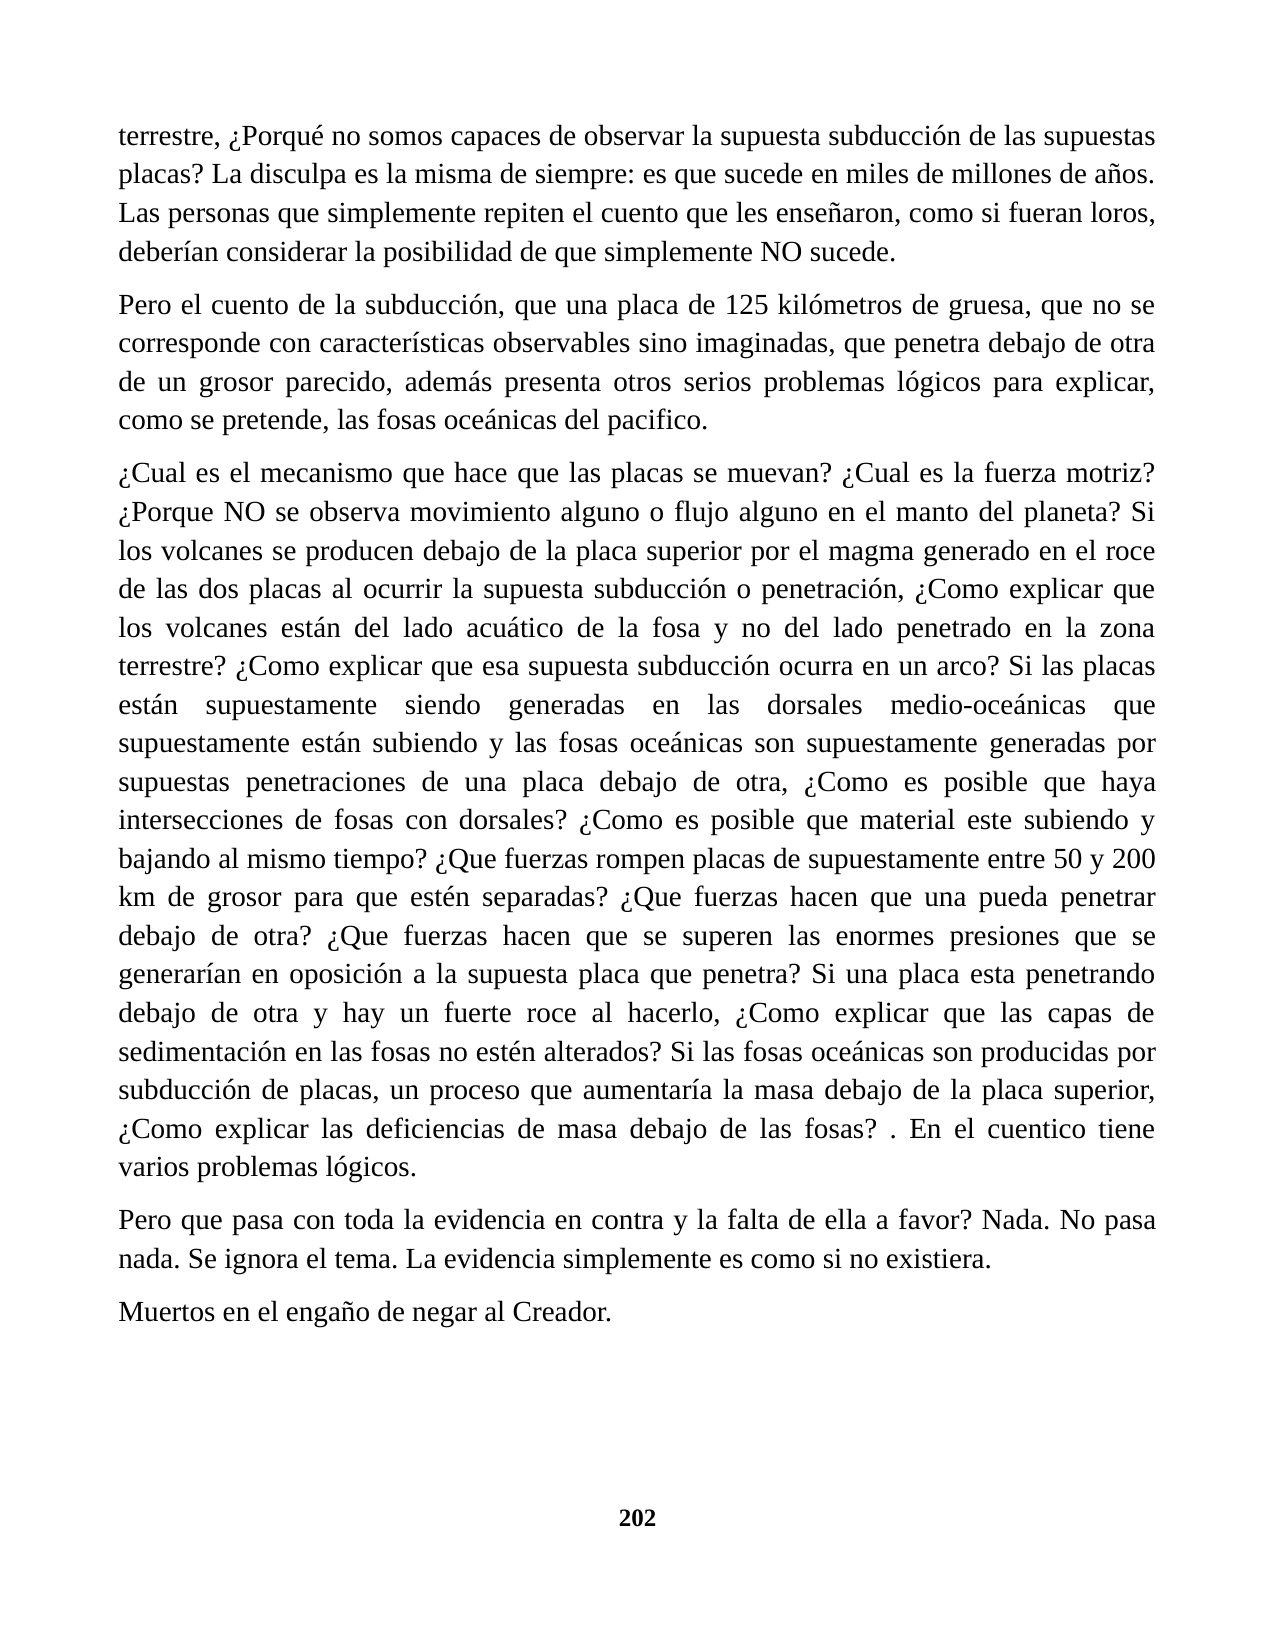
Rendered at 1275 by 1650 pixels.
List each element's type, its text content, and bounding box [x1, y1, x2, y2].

text Pero que pasa con toda la evidencia en contra y la falta de ella a favor? Nada. No pasa nada. Se ignora el tema. La evidencia simplemente es como si no existiera. [118, 1202, 1157, 1274]
text terrestre, ¿Porqué no somos capaces de observar la supuesta subducción de las supuestas placas? La disculpa es la misma de siempre: es que sucede en miles de millones de años. Las personas que simplemente repiten el cuento que les enseñaron, como si fueran loros, deberían considerar la posibilidad de que simplemente NO sucede. [118, 118, 1157, 267]
text Pero el cuento de la subducción, que una placa de 125 kilómetros de gruesa, que no se corresponde con características observables sino imaginadas, que penetra debajo de otra de un grosor parecido, además presenta otros serios problemas lógicos para explicar, como se pretende, las fosas oceánicas del pacifico. [118, 287, 1157, 436]
text Muertos en el engaño de negar al Creador. [118, 1294, 1157, 1328]
text ¿Cual es el mecanismo que hace que las placas se muevan? ¿Cual es la fuerza motriz? ¿Porque NO se observa movimiento alguno o flujo alguno en el manto del planeta? Si los volcanes se producen debajo de la placa superior por el magma generado en el roce de las dos placas al ocurrir la supuesta subducción o penetración, ¿Como explicar que los volcanes están del lado acuático de la fosa y no del lado penetrado en la zona terrestre? ¿Como explicar que esa supuesta subducción ocurra en un arco? Si las placas están supuestamente siendo generadas en las dorsales medio-oceánicas que supuestamente están subiendo y las fosas oceánicas son supuestamente generadas por supuestas penetraciones de una placa debajo de otra, ¿Como es posible que haya intersecciones de fosas con dorsales? ¿Como es posible que material este subiendo y bajando al mismo tiempo? ¿Que fuerzas rompen placas de supuestamente entre 50 y 200 km de grosor para que estén separadas? ¿Que fuerzas hacen que una pueda penetrar debajo de otra? ¿Que fuerzas hacen que se superen las enormes presiones que se generarían en oposición a la supuesta placa que penetra? Si una placa esta penetrando debajo de otra y hay un fuerte roce al hacerlo, ¿Como explicar que las capas de sedimentación en las fosas no estén alterados? Si las fosas oceánicas son producidas por subducción de placas, un proceso que aumentaría la masa debajo de la placa superior, ¿Como explicar las deficiencias de masa debajo de las fosas? . En el cuentico tiene varios problemas lógicos. [118, 456, 1157, 1183]
